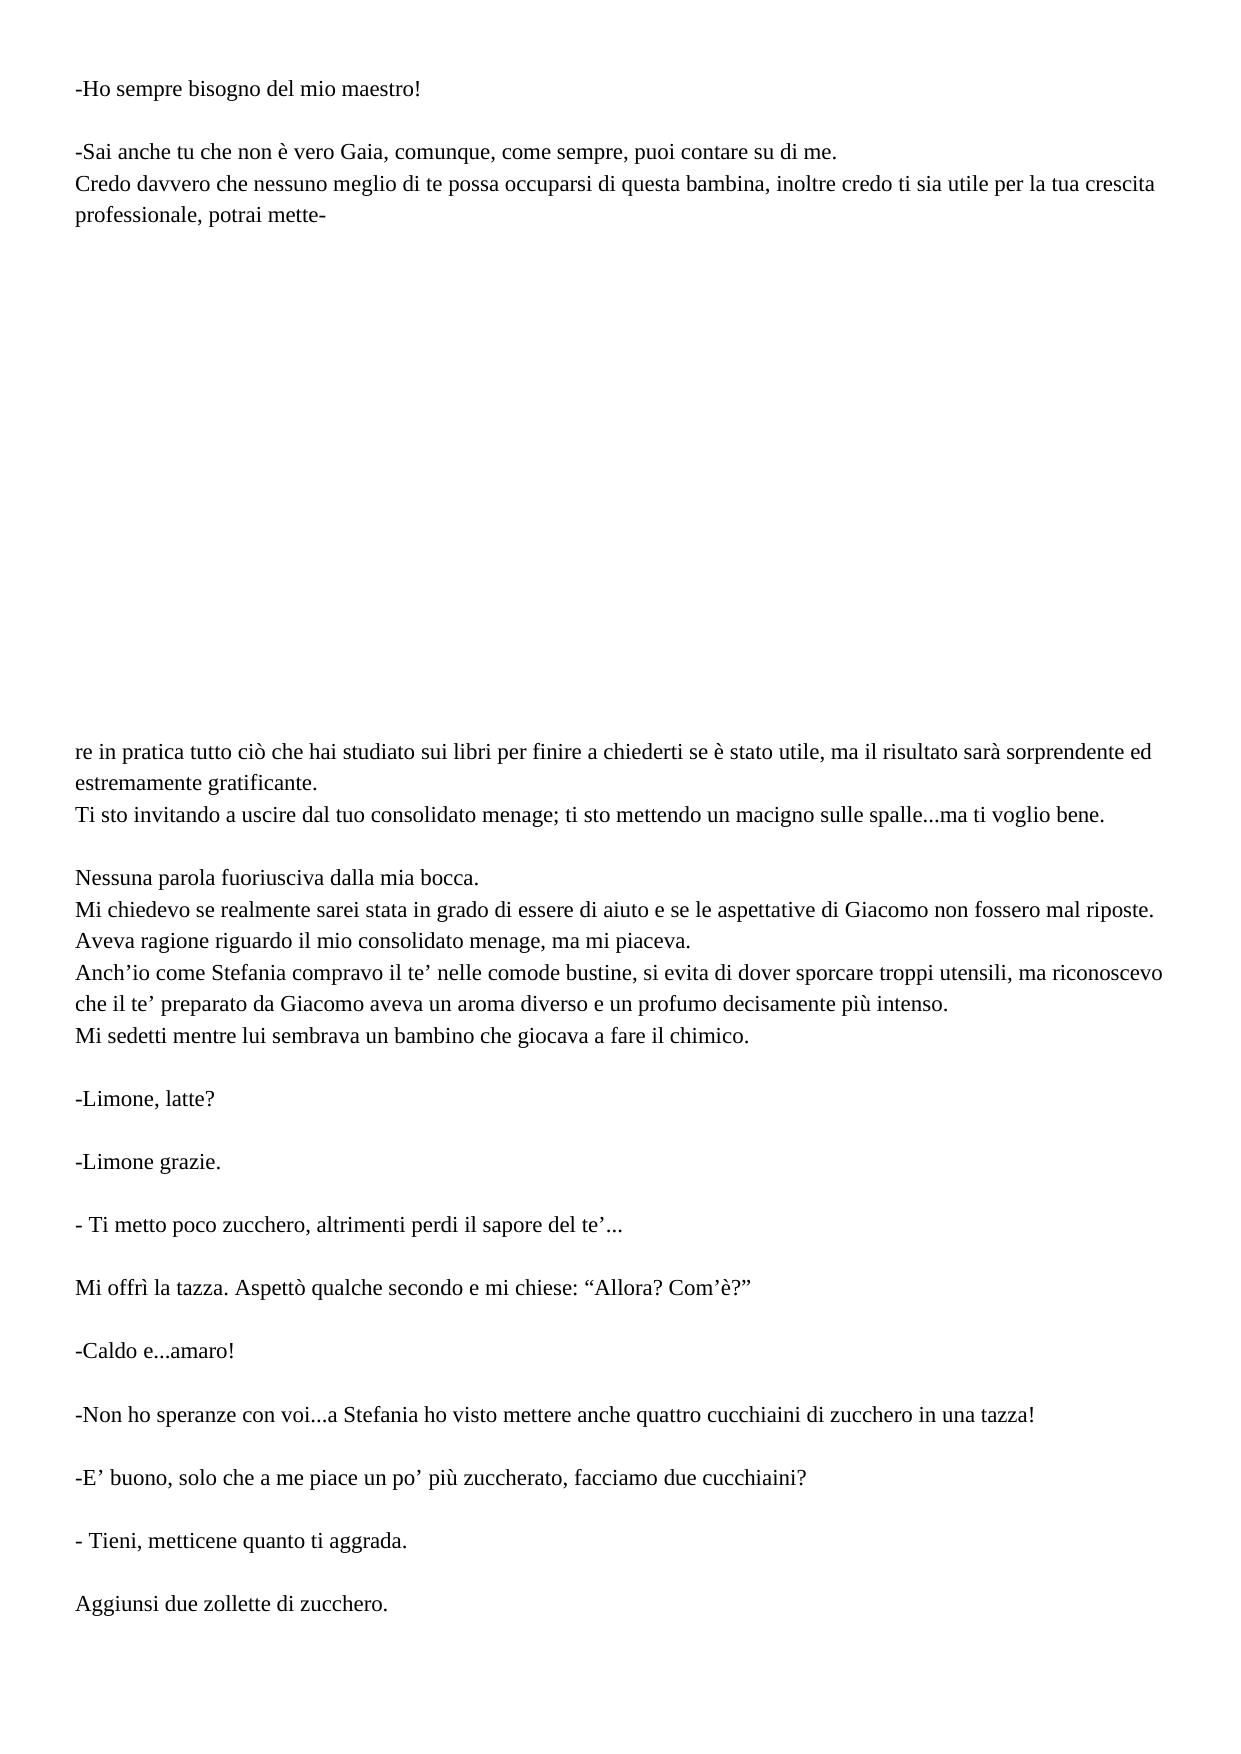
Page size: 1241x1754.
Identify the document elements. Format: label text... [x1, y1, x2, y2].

text Mi offrì la tazza. Aspettò qualche secondo e mi chiese: “Allora? Com’è?” [75, 1274, 1165, 1301]
text -E’ buono, solo che a me piace un po’ più zuccherato, facciamo due cucchiaini? [75, 1464, 1165, 1490]
text Aveva ragione riguardo il mio consolidato menage, ma mi piaceva. [75, 927, 1165, 953]
text Mi sedetti mentre lui sembrava un bambino che giocava a fare il chimico. [75, 1022, 1165, 1048]
text -Limone grazie. [75, 1148, 1165, 1174]
text -Caldo e...amaro! [75, 1337, 1165, 1364]
text Aggiunsi due zollette di zucchero. [75, 1590, 1165, 1616]
text Ti sto invitando a uscire dal tuo consolidato menage; ti sto mettendo un macigno sulle spalle...ma ti voglio bene. [75, 801, 1165, 827]
text Anch’io come Stefania compravo il te’ nelle comode bustine, si evita di dover sporcare troppi utensili, ma riconoscevo che il te’ preparato da Giacomo aveva un aroma diverso e un profumo decisamente più intenso. [75, 959, 1165, 1017]
text - Ti metto poco zucchero, altrimenti perdi il sapore del te’... [75, 1211, 1165, 1238]
text -Non ho speranze con voi...a Stefania ho visto mettere anche quattro cucchiaini di zucchero in una tazza! [75, 1401, 1165, 1427]
text Mi chiedevo se realmente sarei stata in grado di essere di aiuto e se le aspettative di Giacomo non fossero mal riposte. [75, 896, 1165, 922]
text - Tieni, metticene quanto ti aggrada. [75, 1527, 1165, 1553]
text -Ho sempre bisogno del mio maestro! [75, 75, 1165, 101]
text -Limone, latte? [75, 1085, 1165, 1111]
text -Sai anche tu che non è vero Gaia, comunque, come sempre, puoi contare su di me. [75, 138, 1165, 164]
text re in pratica tutto ciò che hai studiato sui libri per finire a chiederti se è stato utile, ma il risultato sarà sorprendente ed estremamente gratificante. [75, 738, 1165, 796]
text Credo davvero che nessuno meglio di te possa occuparsi di questa bambina, inoltre credo ti sia utile per la tua crescita professionale, potrai mette- [75, 170, 1165, 228]
text Nessuna parola fuoriusciva dalla mia bocca. [75, 864, 1165, 890]
